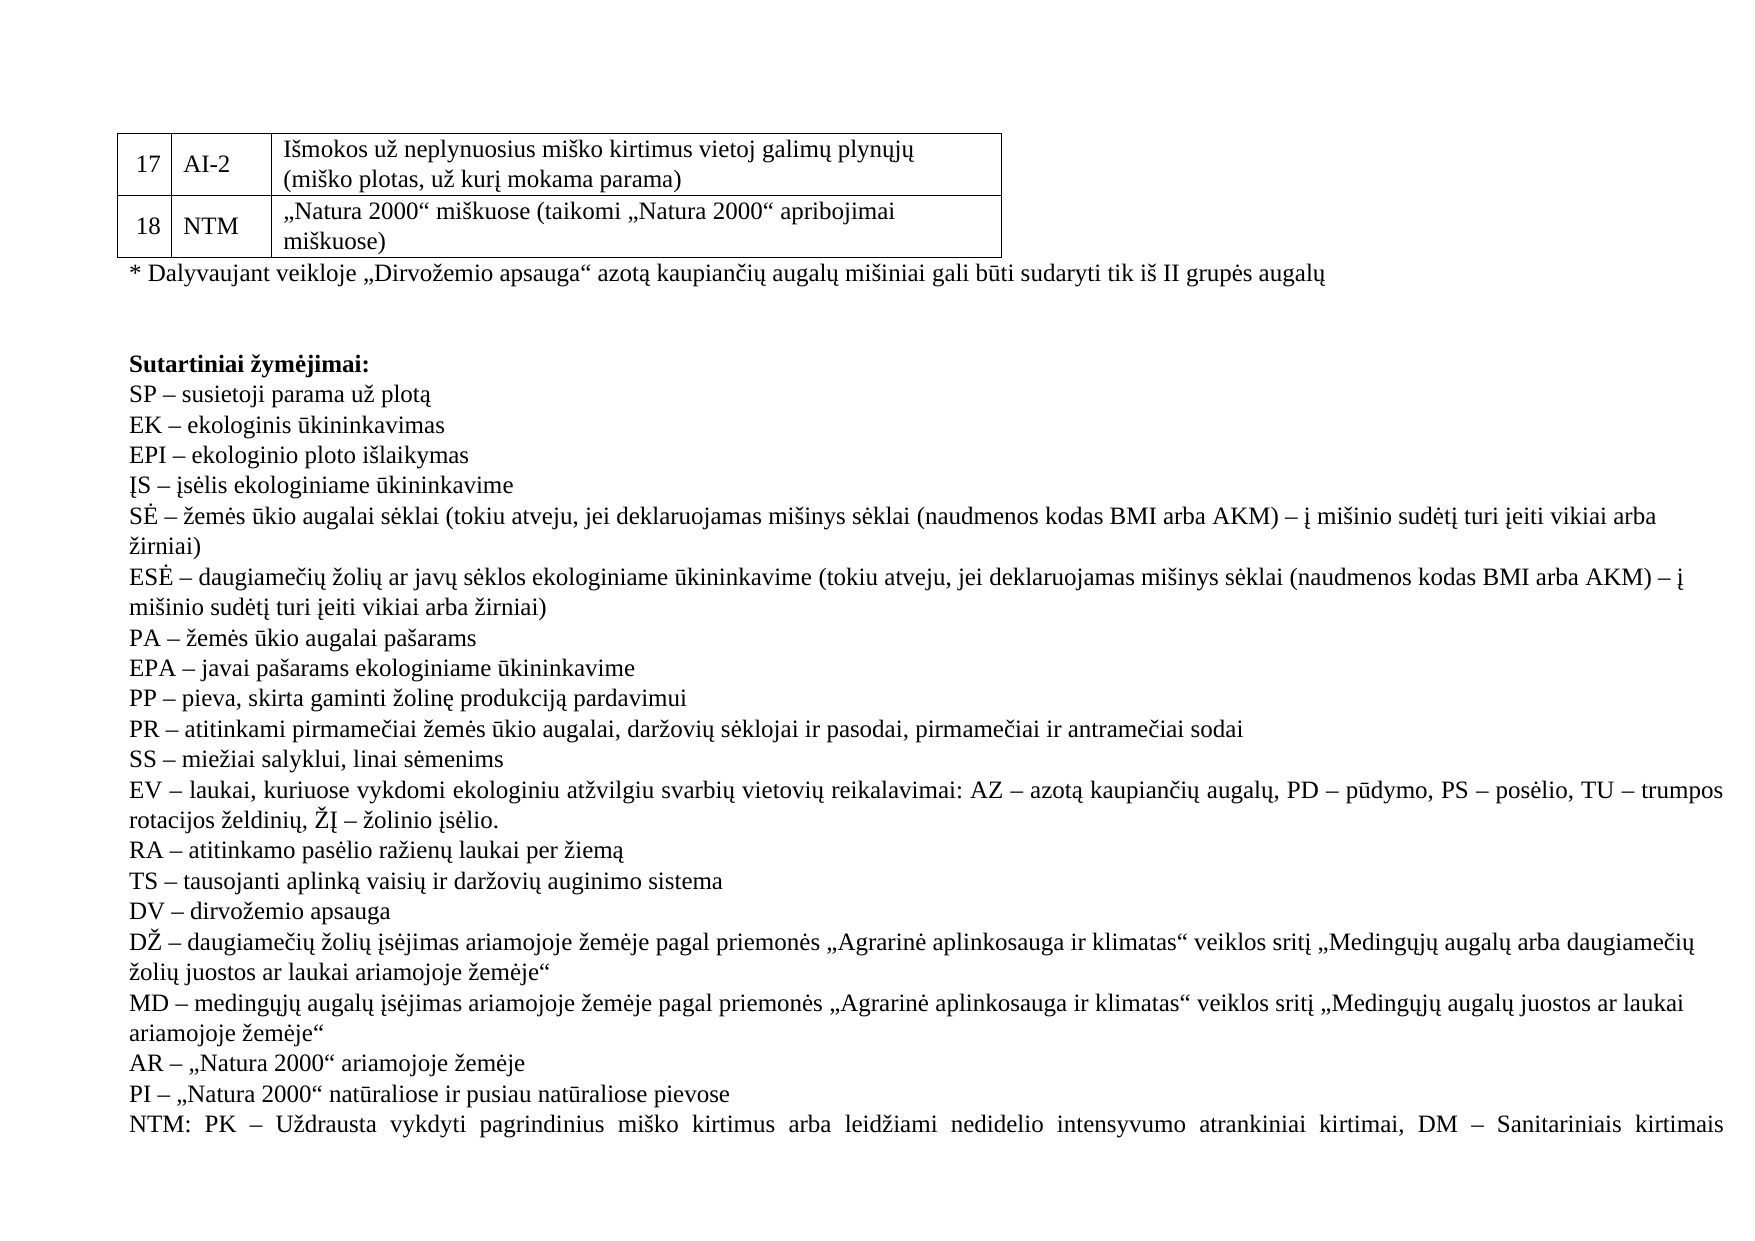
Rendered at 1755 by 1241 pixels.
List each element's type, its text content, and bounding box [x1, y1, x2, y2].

table_cell PA – žemės ūkio augalai pašarams EPA – javai pašarams ekologiniame ūkininkavime [118, 623, 1737, 683]
table_cell EK – ekologinis ūkininkavimas EPI – ekologinio ploto išlaikymas [118, 410, 1737, 471]
table_cell Išmokos už neplynuosius miško kirtimus vietoj galimų plynųjų (miško plotas, už kurį mokama parama) [272, 134, 1001, 195]
table_cell TS – tausojanti aplinką vaisių ir daržovių auginimo sistema [118, 866, 1737, 896]
table_cell „Natura 2000“ miškuose (taikomi „Natura 2000“ apribojimai miškuose) [272, 196, 1001, 257]
table_cell AR – „Natura 2000“ ariamojoje žemėje [118, 1049, 1737, 1079]
table_cell PI – „Natura 2000“ natūraliose ir pusiau natūraliose pievose [118, 1079, 1737, 1109]
table_cell SP – susietoji parama už plotą [118, 379, 1737, 410]
table_cell DV – dirvožemio apsauga DŽ – daugiamečių žolių įsėjimas ariamojoje žemėje pagal priemonės „Agrarinė aplinkosauga ir klimatas“ veiklos sritį „Medingųjų augalų arba daugiamečių žolių juostos ar laukai ariamojoje žemėje“ MD – medingųjų augalų įsėjimas ariamojoje žemėje pagal priemonės „Agrarinė aplinkosauga ir klimatas“ veiklos sritį „Medingųjų augalų juostos ar laukai ariamojoje žemėje“ [118, 896, 1737, 1048]
table_cell RA – atitinkamo pasėlio ražienų laukai per žiemą [118, 836, 1737, 866]
table_cell NTM [172, 196, 271, 257]
table_cell SS – miežiai salyklui, linai sėmenims [118, 744, 1737, 775]
table_cell EV – laukai, kuriuose vykdomi ekologiniu atžvilgiu svarbių vietovių reikalavimai: AZ – azotą kaupiančių augalų, PD – pūdymo, PS – posėlio, TU – trumpos rotacijos želdinių, ŽĮ – žolinio įsėlio. [118, 775, 1737, 836]
table_cell 18 [118, 196, 171, 257]
table_cell PP – pieva, skirta gaminti žolinę produkciją pardavimui [118, 684, 1737, 714]
table_cell AI-2 [172, 134, 271, 195]
table_cell ĮS – įsėlis ekologiniame ūkininkavime [118, 471, 1737, 501]
table_cell PR – atitinkami pirmamečiai žemės ūkio augalai, daržovių sėklojai ir pasodai, pirmamečiai ir antramečiai sodai [118, 714, 1737, 744]
table_cell NTM: PK – Uždrausta vykdyti pagrindinius miško kirtimus arba leidžiami nedidelio intensyvumo atrankiniai kirtimai, DM – Sanitariniais kirtimais [118, 1109, 1737, 1140]
table_cell [1002, 133, 1737, 195]
table_cell 17 [118, 134, 171, 195]
table_cell [1002, 195, 1737, 257]
table_cell SĖ – žemės ūkio augalai sėklai (tokiu atveju, jei deklaruojamas mišinys sėklai (naudmenos kodas BMI arba AKM) – į mišinio sudėtį turi įeiti vikiai arba žirniai) ESĖ – daugiamečių žolių ar javų sėklos ekologiniame ūkininkavime (tokiu atveju, jei deklaruojamas mišinys sėklai (naudmenos kodas BMI arba AKM) – į mišinio sudėtį turi įeiti vikiai arba žirniai) [118, 501, 1737, 623]
table_cell * Dalyvaujant veikloje „Dirvožemio apsauga“ azotą kaupiančių augalų mišiniai gali būti sudaryti tik iš II grupės augalų Sutartiniai žymėjimai: [118, 257, 1737, 379]
